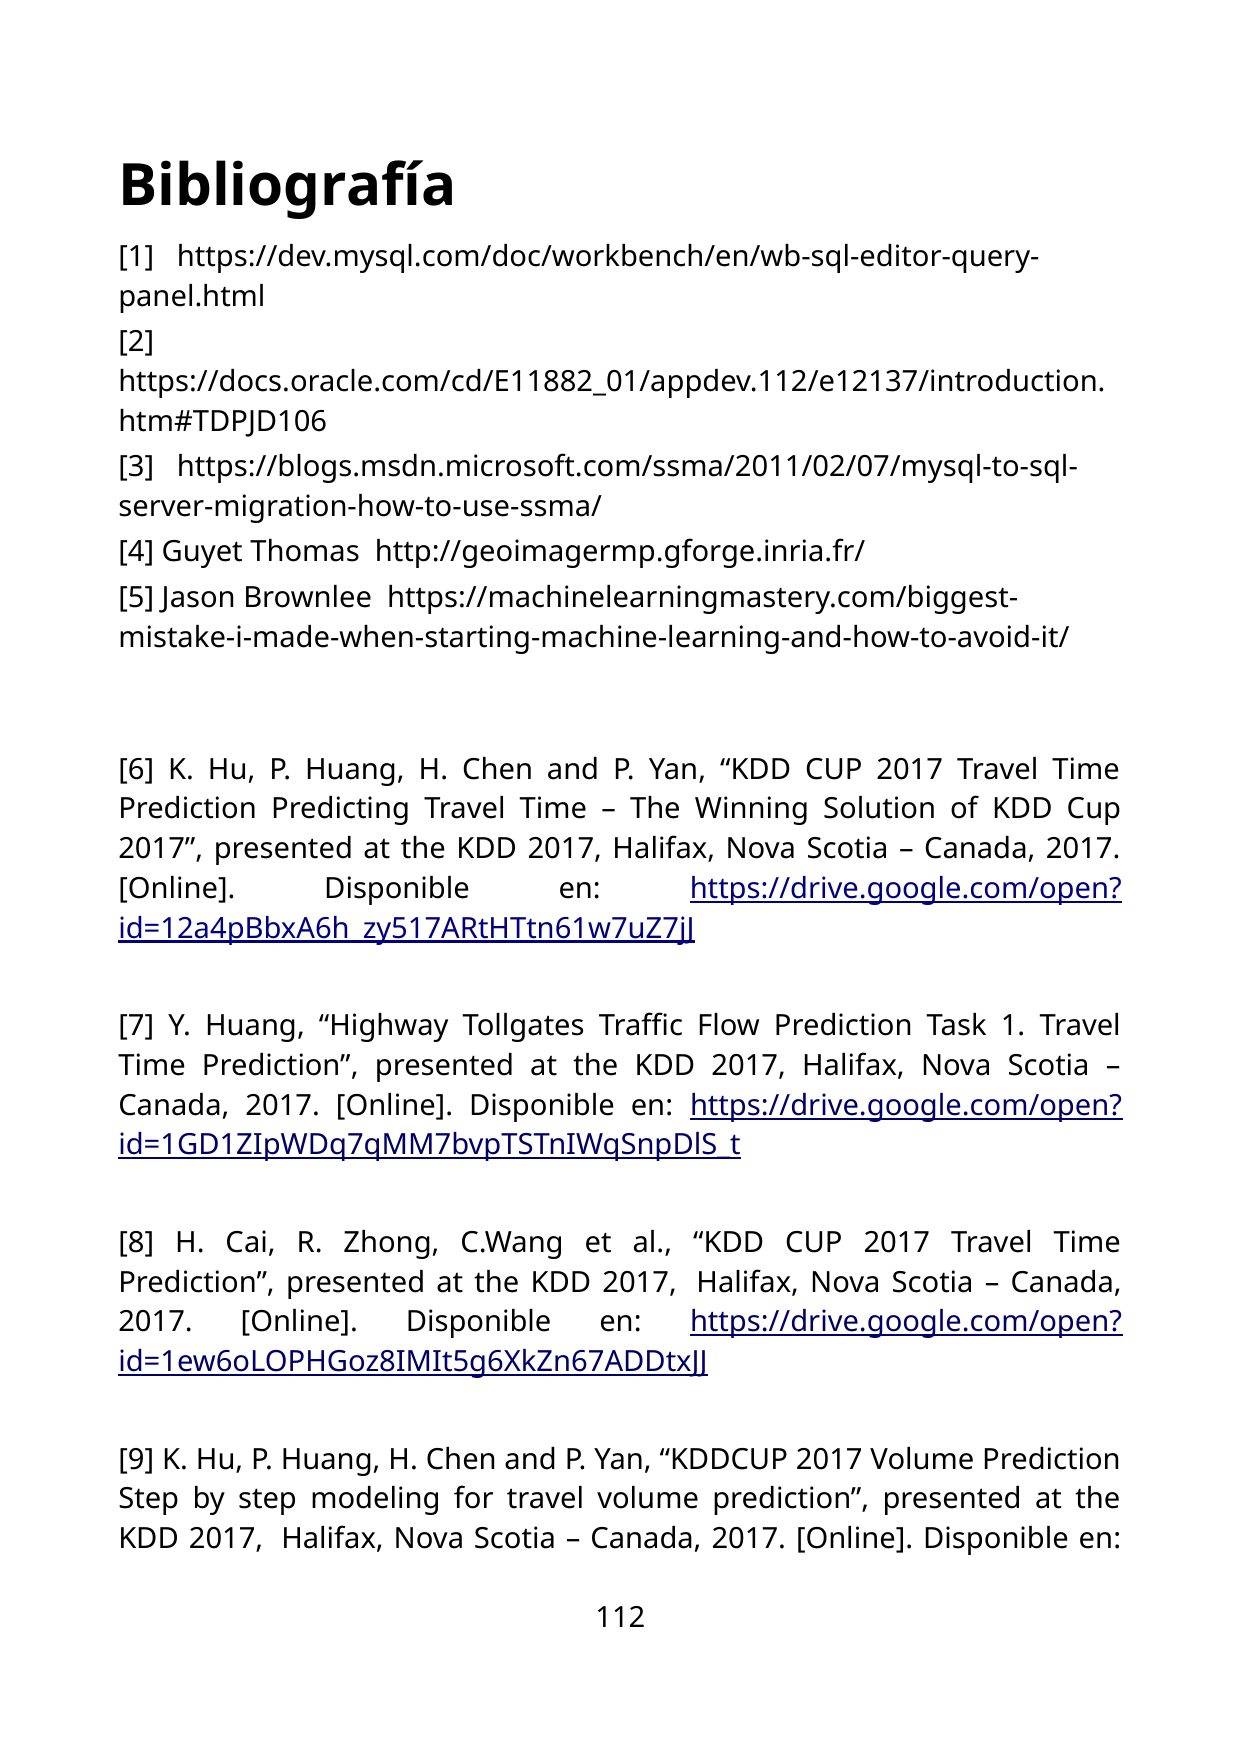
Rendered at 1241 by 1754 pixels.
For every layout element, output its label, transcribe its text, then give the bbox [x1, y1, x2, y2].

text [2] https://docs.oracle.com/cd/E11882_01/appdev.112/e12137/introduction.htm#TDPJD106 [118, 320, 1122, 439]
text [5] Jason Brownlee https://machinelearningmastery.com/biggest-mistake-i-made-when-starting-machine-learning-and-how-to-avoid-it/ [118, 576, 1122, 656]
subtitle Bibliografía [118, 143, 1122, 223]
text [3] https://blogs.msdn.microsoft.com/ssma/2011/02/07/mysql-to-sql-server-migration-how-to-use-ssma/ [118, 445, 1122, 525]
text [1] https://dev.mysql.com/doc/workbench/en/wb-sql-editor-query-panel.html [118, 235, 1122, 314]
text [7] Y. Huang, “Highway Tollgates Traffic Flow Prediction Task 1. Travel Time Prediction”, presented at the KDD 2017, Halifax, Nova Scotia – Canada, 2017. [Online]. Disponible en: https://drive.google.com/open?id=1GD1ZIpWDq7qMM7bvpTSTnIWqSnpDlS_t [118, 1004, 1122, 1163]
text [6] K. Hu, P. Huang, H. Chen and P. Yan, “KDD CUP 2017 Travel Time Prediction Predicting Travel Time – The Winning Solution of KDD Cup 2017”, presented at the KDD 2017, Halifax, Nova Scotia – Canada, 2017. [Online]. Disponible en: https://drive.google.com/open?id=12a4pBbxA6h_zy517ARtHTtn61w7uZ7jJ [118, 748, 1122, 947]
text [4] Guyet Thomas http://geoimagermp.gforge.inria.fr/ [118, 531, 1122, 570]
text [8] H. Cai, R. Zhong, C.Wang et al., “KDD CUP 2017 Travel Time Prediction”, presented at the KDD 2017, Halifax, Nova Scotia – Canada, 2017. [Online]. Disponible en: https://drive.google.com/open?id=1ew6oLOPHGoz8IMIt5g6XkZn67ADDtxJJ [118, 1221, 1122, 1380]
text [9] K. Hu, P. Huang, H. Chen and P. Yan, “KDDCUP 2017 Volume Prediction Step by step modeling for travel volume prediction”, presented at the KDD 2017, Halifax, Nova Scotia – Canada, 2017. [Online]. Disponible en: [118, 1438, 1122, 1557]
